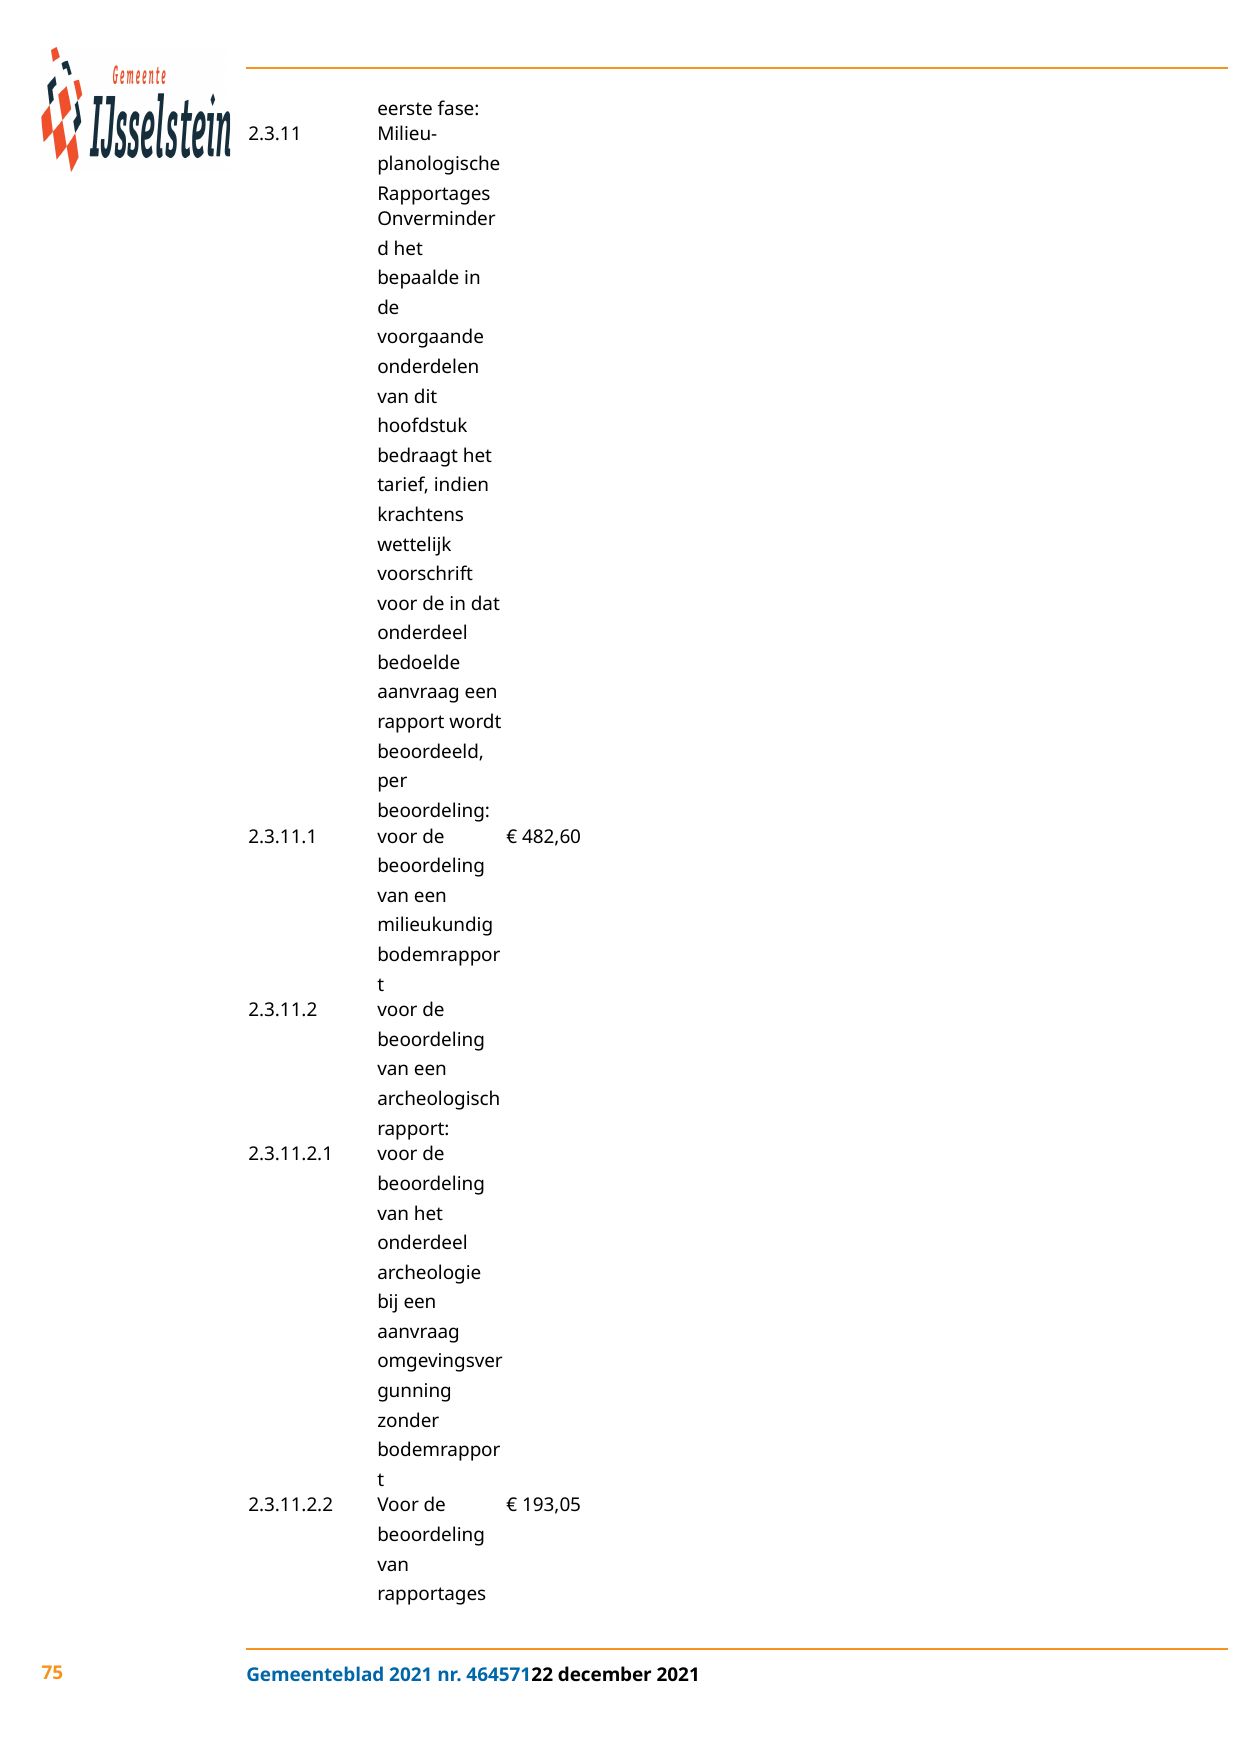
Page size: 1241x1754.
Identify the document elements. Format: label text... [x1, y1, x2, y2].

table_cell 2.3.11.2.2 [248, 1492, 377, 1606]
table_cell € 193,05 [506, 1492, 635, 1606]
table_cell voor de beoordeling van een milieukundig bodemrapport [377, 823, 506, 996]
table_cell [506, 121, 635, 205]
table_cell Onverminderd het bepaalde in de voorgaande onderdelen van dit hoofdstuk bedraagt het tarief, indien krachtens wettelijk voorschrift voor de in dat onderdeel bedoelde aanvraag een rapport wordt beoordeeld, per beoordeling: [377, 205, 506, 823]
table_cell voor de beoordeling van het onderdeel archeologie bij een aanvraag omgevingsvergunning zonder bodemrapport [377, 1141, 506, 1492]
table_cell 2.3.11 [248, 121, 377, 205]
table_cell 2.3.11.1 [248, 823, 377, 996]
table_cell Voor de beoordeling van rapportages [377, 1492, 506, 1606]
picture [41, 47, 231, 172]
table_cell [506, 996, 635, 1141]
table_cell [248, 205, 377, 823]
table_cell eerste fase: [377, 95, 506, 121]
table_cell 2.3.11.2.1 [248, 1141, 377, 1492]
table_cell [506, 95, 635, 121]
table_cell € 482,60 [506, 823, 635, 996]
table_cell Milieu-planologische Rapportages [377, 121, 506, 205]
table_cell voor de beoordeling van een archeologisch rapport: [377, 996, 506, 1141]
table_cell [506, 1141, 635, 1492]
table_cell [506, 205, 635, 823]
table_cell 2.3.11.2 [248, 996, 377, 1141]
table_cell [248, 95, 377, 121]
